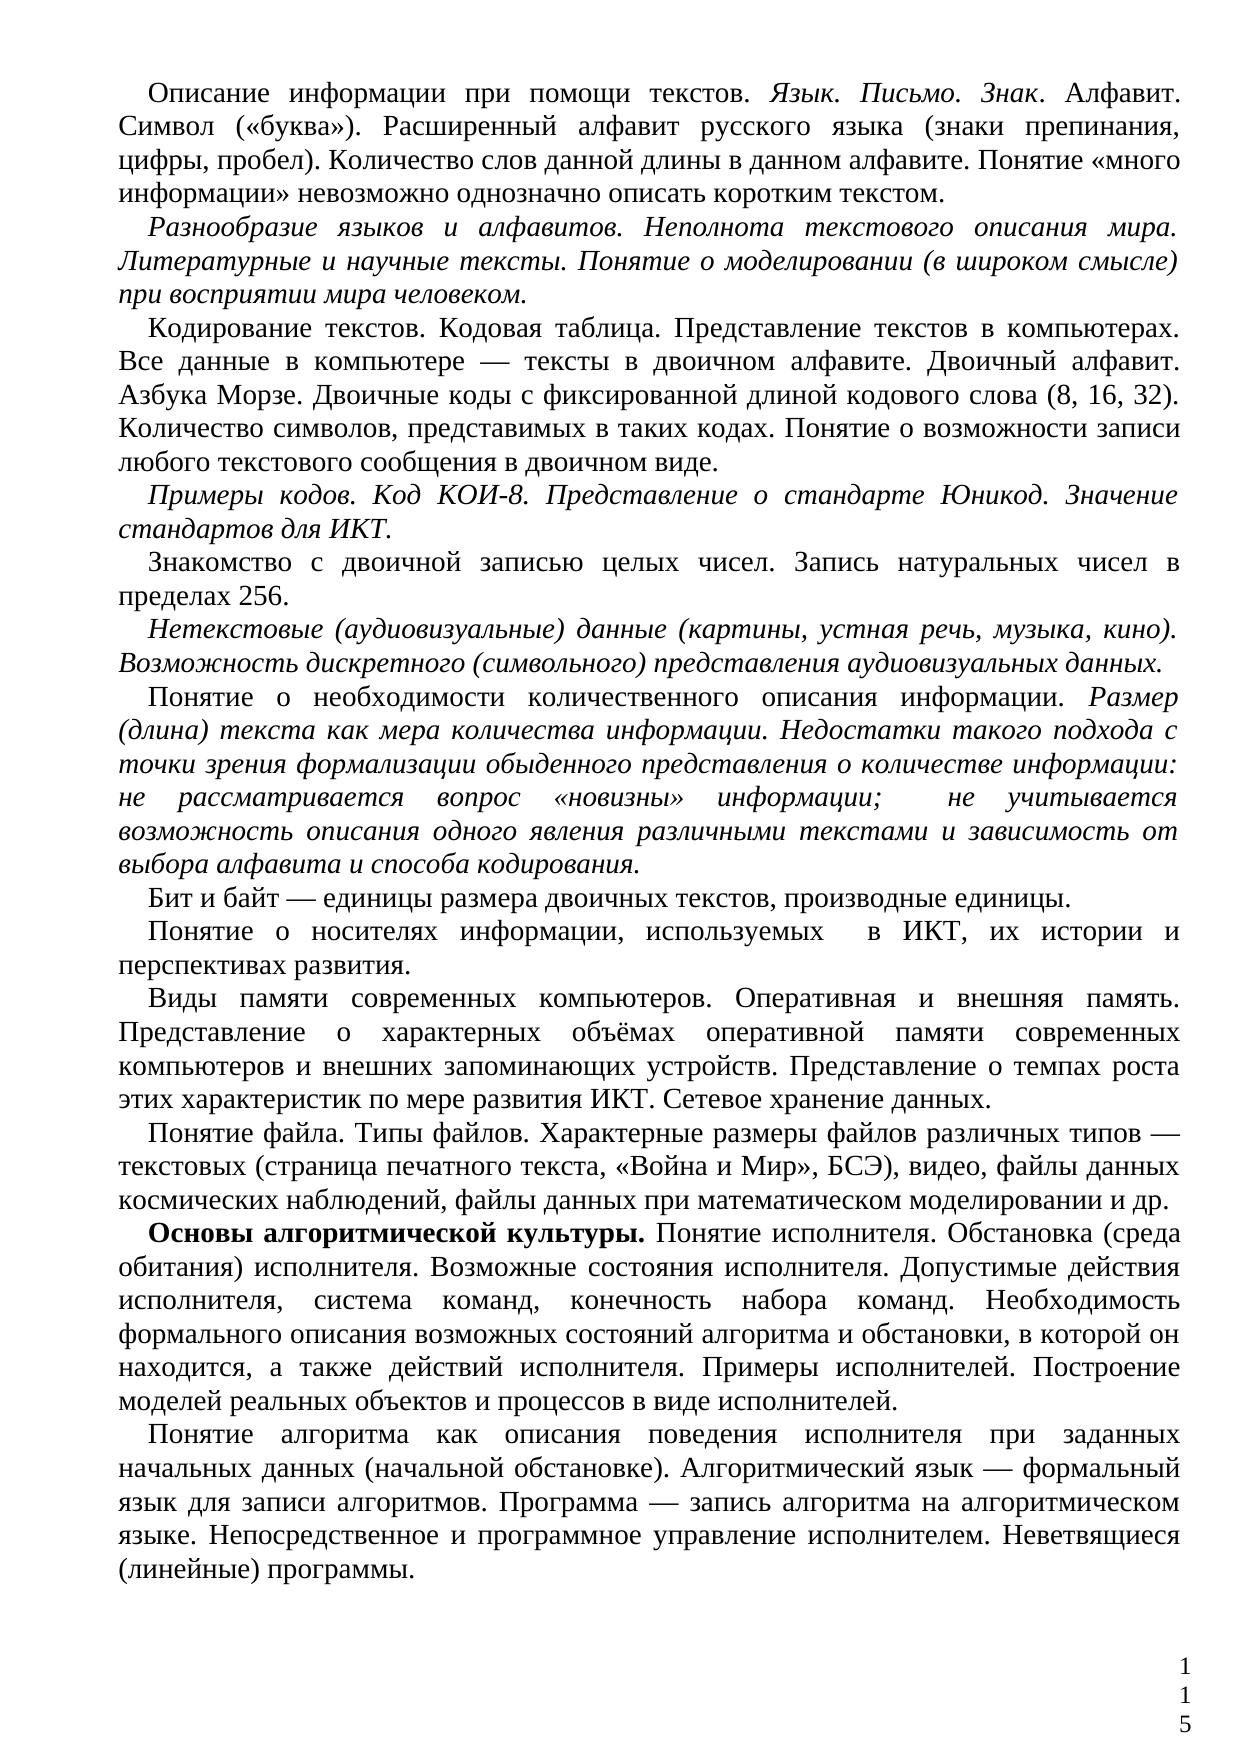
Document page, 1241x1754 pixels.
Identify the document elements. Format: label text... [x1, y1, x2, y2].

text Виды памяти современных компьютеров. Оперативная и внешняя память. Представление о характерных объёмах оперативной памяти современных компьютеров и внешних запоминающих устройств. Представление о темпах роста этих характеристик по мере развития ИКТ. Сетевое хранение данных. [118, 981, 1181, 1115]
text Примеры кодов. Код КОИ-8. Представление о стандарте Юникод. Значение стандартов для ИКТ. [118, 477, 1181, 544]
text Знакомство с двоичной записью целых чисел. Запись натуральных чисел в пределах 256. [118, 544, 1181, 612]
text Понятие алгоритма как описания поведения исполнителя при заданных начальных данных (начальной обстановке). Алгоритмический язык — формальный язык для записи алгоритмов. Программа — запись алгоритма на алгоритмическом языке. Непосредственное и программное управление исполнителем. Неветвящиеся (линейные) программы. [118, 1417, 1181, 1584]
text Кодирование текстов. Кодовая таблица. Представление текстов в компьютерах. Все данные в компьютере — тексты в двоичном алфавите. Двоичный алфавит. Азбука Морзе. Двоичные коды с фиксированной длиной кодового слова (8, 16, 32). Количество символов, представимых в таких кодах. Понятие о возможности записи любого текстового сообщения в двоичном виде. [118, 310, 1181, 477]
text Понятие о необходимости количественного описания информации. Размер (длина) текста как мера количества информации. Недостатки такого подхода с точки зрения формализации обыденного представления о количестве информации: не рассматривается вопрос «новизны» информации; не учитывается возможность описания одного явления различными текстами и зависимость от выбора алфавита и способа кодирования. [118, 679, 1181, 880]
text Бит и байт — единицы размера двоичных текстов, производные единицы. [118, 880, 1181, 913]
text Разнообразие языков и алфавитов. Неполнота текстового описания мира. Литературные и научные тексты. Понятие о моделировании (в широком смысле) при восприятии мира человеком. [118, 209, 1181, 310]
text Описание информации при помощи текстов. Язык. Письмо. Знак. Алфавит. Символ («буква»). Расширенный алфавит русского языка (знаки препинания, цифры, пробел). Количество слов данной длины в данном алфавите. Понятие «много информации» невозможно однозначно описать коротким текстом. [118, 75, 1181, 209]
text Понятие о носителях информации, используемых в ИКТ, их истории и перспективах развития. [118, 913, 1181, 981]
text Нетекстовые (аудиовизуальные) данные (картины, устная речь, музыка, кино). Возможность дискретного (символьного) представления аудиовизуальных данных. [118, 612, 1181, 679]
text Основы алгоритмической культуры. Понятие исполнителя. Обстановка (среда обитания) исполнителя. Возможные состояния исполнителя. Допустимые действия исполнителя, система команд, конечность набора команд. Необходимость формального описания возможных состояний алгоритма и обстановки, в которой он находится, а также действий исполнителя. Примеры исполнителей. Построение моделей реальных объектов и процессов в виде исполнителей. [118, 1215, 1181, 1417]
text Понятие файла. Типы файлов. Характерные размеры файлов различных типов — текстовых (страница печатного текста, «Война и Мир», БСЭ), видео, файлы данных космических наблюдений, файлы данных при математическом моделировании и др. [118, 1115, 1181, 1215]
